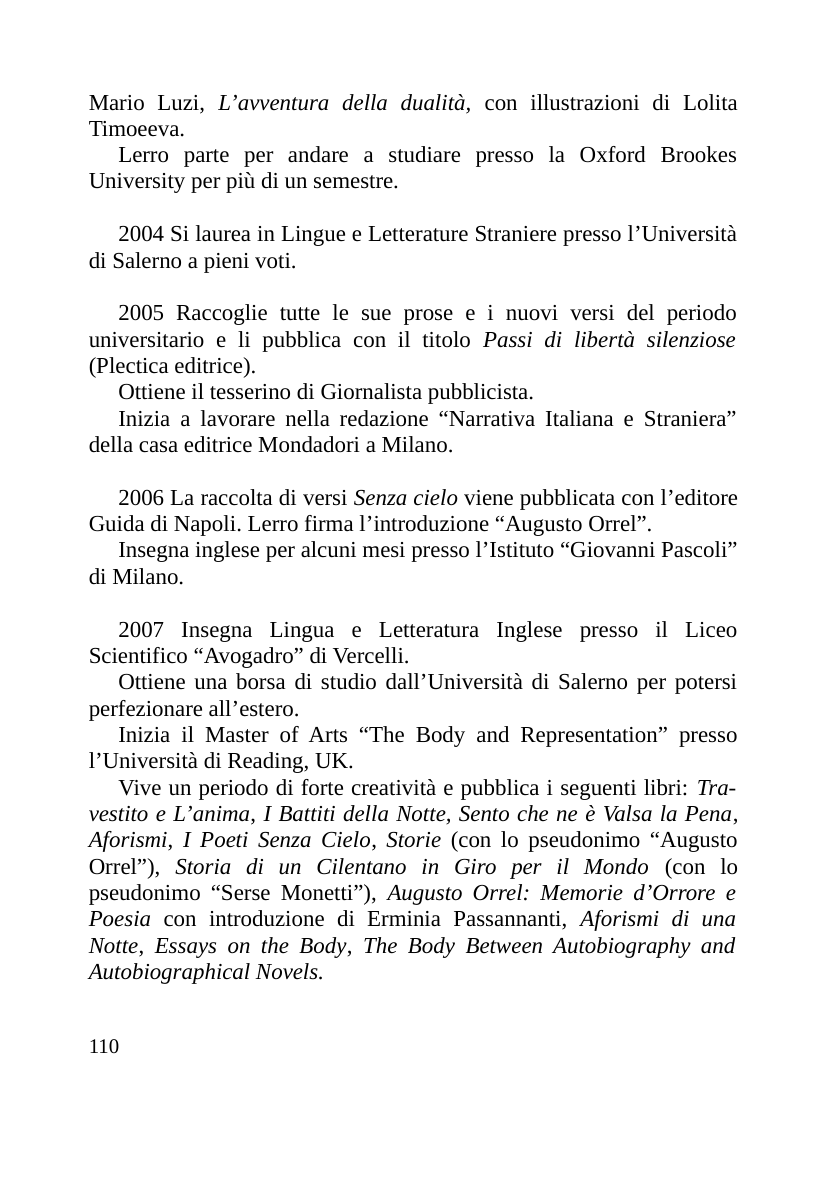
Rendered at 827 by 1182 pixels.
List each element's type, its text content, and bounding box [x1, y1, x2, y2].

text Insegna inglese per alcuni mesi presso l’Istituto “Giovanni Pascoli” di Milano. [88, 537, 738, 589]
text Ottiene una borsa di studio dall’Università di Salerno per potersi perfezionare all’estero. [88, 668, 738, 721]
text Ottiene il tesserino di Giornalista pubblicista. [88, 378, 738, 405]
text Lerro parte per andare a studiare presso la Oxford Brookes University per più di un semestre. [88, 141, 738, 194]
text Vive un periodo di forte creatività e pubblica i seguenti libri: Tra-vestito e L’anima, I Battiti della Notte, Sento che ne è Valsa la Pena, Aforismi, I Poeti Senza Cielo, Storie (con lo pseudonimo “Augusto Orrel”), Storia di un Cilentano in Giro per il Mondo (con lo pseudonimo “Serse Monetti”), Augusto Orrel: Memorie d’Orrore e Poesia con introduzione di Erminia Passannanti, Aforismi di una Notte, Essays on the Body, The Body Between Autobiography and Autobiographical Novels. [88, 774, 738, 984]
text 2006 La raccolta di versi Senza cielo viene pubblicata con l’editore Guida di Napoli. Lerro firma l’introduzione “Augusto Orrel”. [88, 484, 738, 537]
text 2007 Insegna Lingua e Letteratura Inglese presso il Liceo Scientifico “Avogadro” di Vercelli. [88, 616, 738, 668]
text Mario Luzi, L’avventura della dualità, con illustrazioni di Lolita Timoeeva. [88, 88, 738, 141]
text 2005 Raccoglie tutte le sue prose e i nuovi versi del periodo universitario e li pubblica con il titolo Passi di libertà silenziose (Plectica editrice). [88, 299, 738, 378]
text Inizia a lavorare nella redazione “Narrativa Italiana e Straniera” della casa editrice Mondadori a Milano. [88, 405, 738, 457]
text 2004 Si laurea in Lingue e Letterature Straniere presso l’Università di Salerno a pieni voti. [88, 220, 738, 273]
text Inizia il Master of Arts “The Body and Representation” presso l’Università di Reading, UK. [88, 721, 738, 774]
